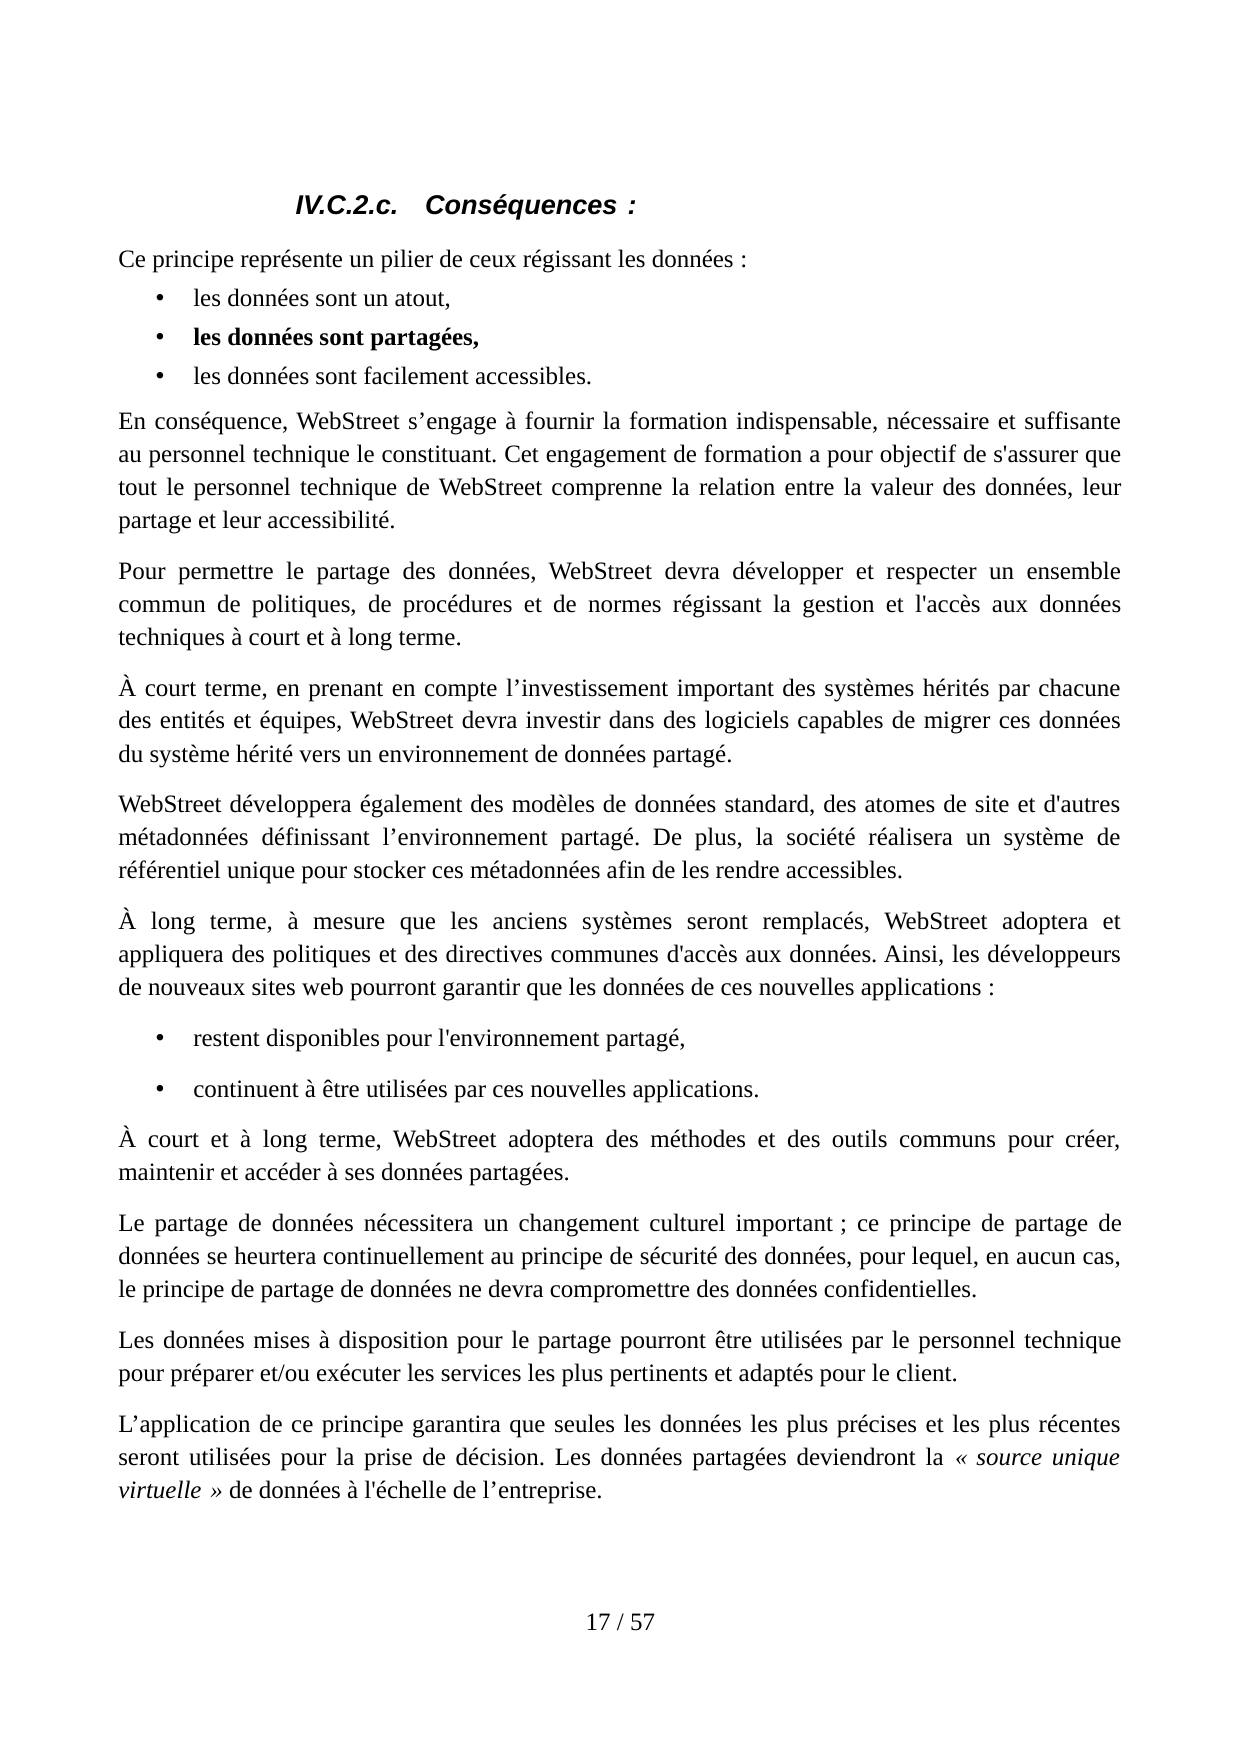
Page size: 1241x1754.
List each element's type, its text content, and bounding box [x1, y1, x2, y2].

text En conséquence, WebStreet s’engage à fournir la formation indispensable, nécessaire et suffisante au personnel technique le constituant. Cet engagement de formation a pour objectif de s'assurer que tout le personnel technique de WebStreet comprenne la relation entre la valeur des données, leur partage et leur accessibilité. [118, 406, 1122, 534]
list les données sont facilement accessibles. [156, 361, 1122, 390]
text WebStreet développera également des modèles de données standard, des atomes de site et d'autres métadonnées définissant l’environnement partagé. De plus, la société réalisera un système de référentiel unique pour stocker ces métadonnées afin de les rendre accessibles. [118, 789, 1122, 884]
text À court terme, en prenant en compte l’investissement important des systèmes hérités par chacune des entités et équipes, WebStreet devra investir dans des logiciels capables de migrer ces données du système hérité vers un environnement de données partagé. [118, 673, 1122, 767]
text Ce principe représente un pilier de ceux régissant les données : [118, 244, 1122, 273]
list les données sont partagées, [156, 322, 1122, 351]
list restent disponibles pour l'environnement partagé, [156, 1023, 1122, 1052]
text Pour permettre le partage des données, WebStreet devra développer et respecter un ensemble commun de politiques, de procédures et de normes régissant la gestion et l'accès aux données techniques à court et à long terme. [118, 556, 1122, 651]
text L’application de ce principe garantira que seules les données les plus précises et les plus récentes seront utilisées pour la prise de décision. Les données partagées deviendront la « source unique virtuelle » de données à l'échelle de l’entreprise. [118, 1409, 1122, 1503]
text À long terme, à mesure que les anciens systèmes seront remplacés, WebStreet adoptera et appliquera des politiques et des directives communes d'accès aux données. Ainsi, les développeurs de nouveaux sites web pourront garantir que les données de ces nouvelles applications : [118, 906, 1122, 1001]
subtitle Conséquences : [118, 189, 1122, 220]
list continuent à être utilisées par ces nouvelles applications. [156, 1074, 1122, 1102]
text Le partage de données nécessitera un changement culturel important ; ce principe de partage de données se heurtera continuellement au principe de sécurité des données, pour lequel, en aucun cas, le principe de partage de données ne devra compromettre des données confidentielles. [118, 1208, 1122, 1303]
text À court et à long terme, WebStreet adoptera des méthodes et des outils communs pour créer, maintenir et accéder à ses données partagées. [118, 1124, 1122, 1186]
text Les données mises à disposition pour le partage pourront être utilisées par le personnel technique pour préparer et/ou exécuter les services les plus pertinents et adaptés pour le client. [118, 1325, 1122, 1387]
list les données sont un atout, [156, 283, 1122, 312]
